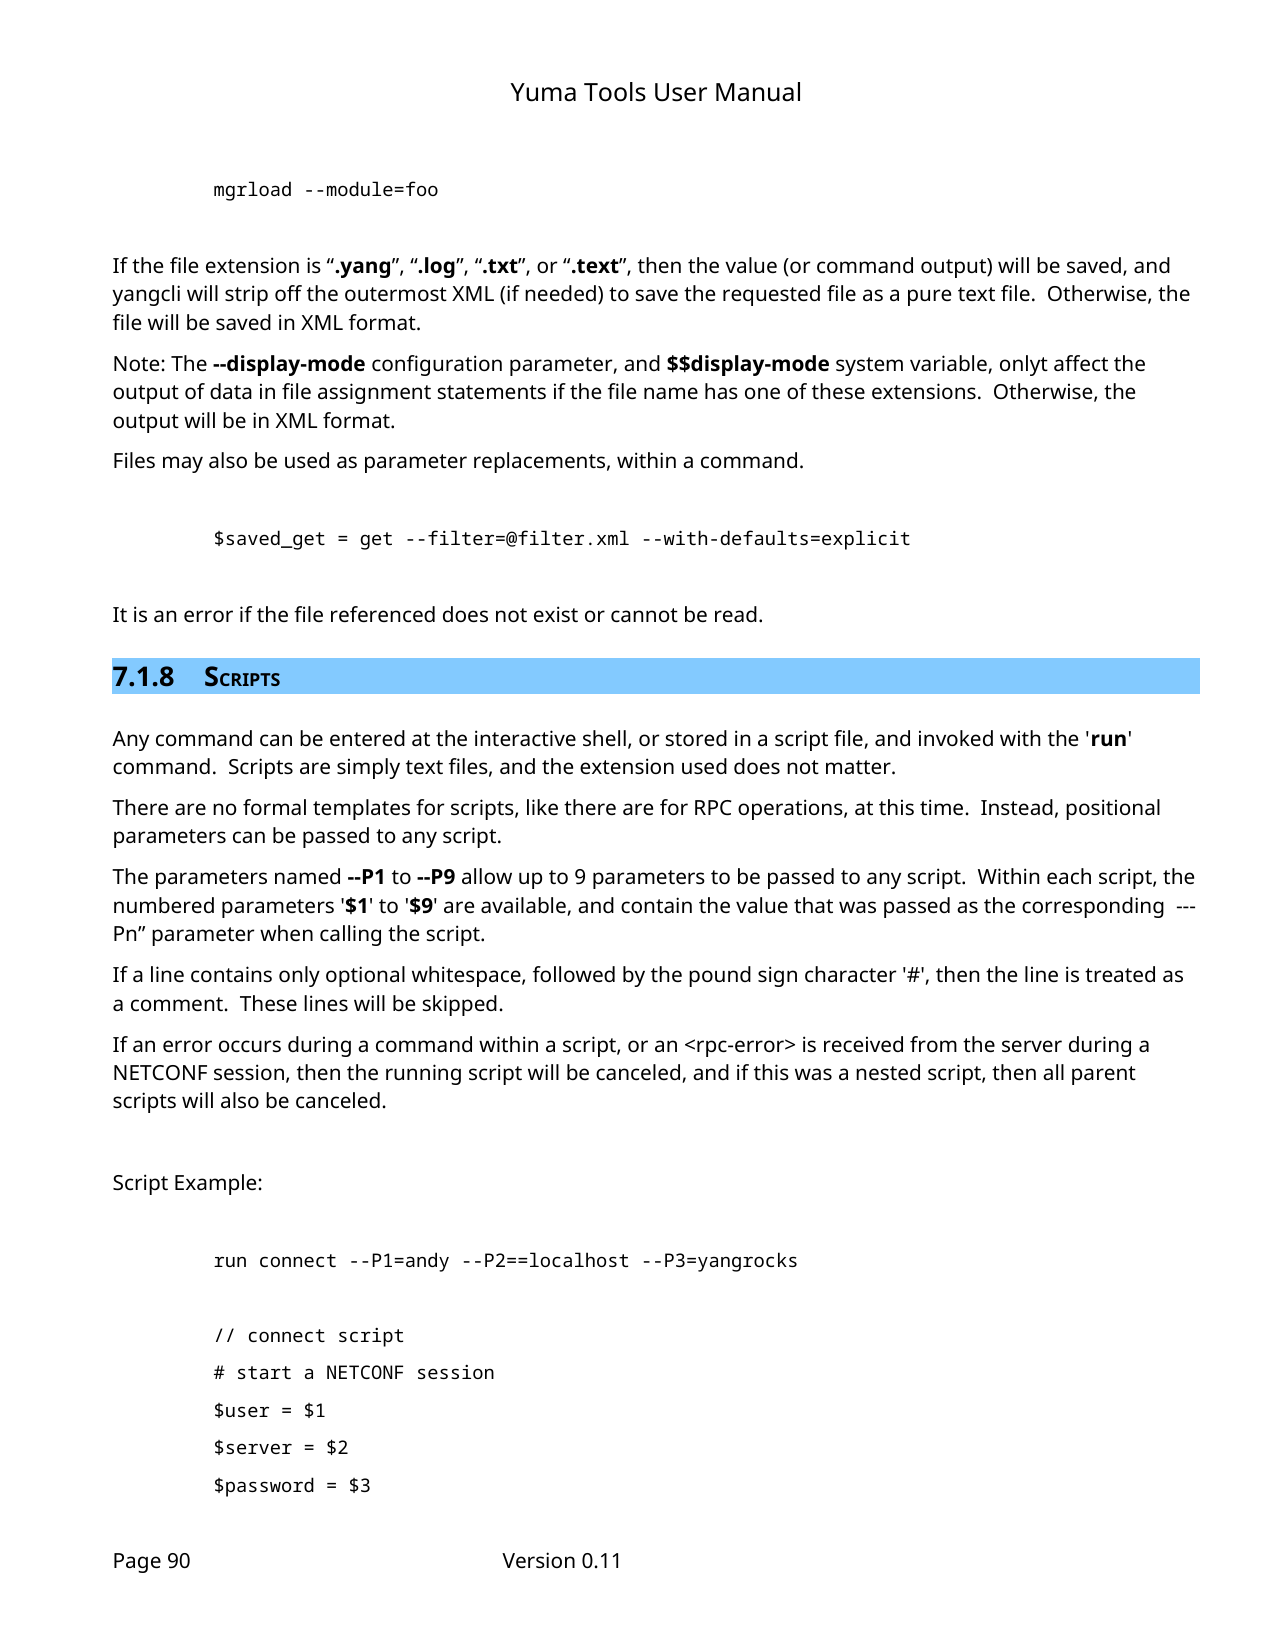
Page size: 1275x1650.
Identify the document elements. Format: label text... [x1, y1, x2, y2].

text Files may also be used as parameter replacements, within a command. [112, 447, 1200, 475]
text Script Example: [112, 1168, 1200, 1197]
text Any command can be entered at the interactive shell, or stored in a script file, and invoked with the 'run' command. Scripts are simply text files, and the extension used does not matter. [112, 724, 1200, 781]
text run connect --P1=andy --P2==localhost --P3=yangrocks [139, 1247, 1200, 1272]
text It is an error if the file referenced does not exist or cannot be read. [112, 600, 1200, 628]
text Note: The --display-mode configuration parameter, and $$display-mode system variable, onlyt affect the output of data in file assignment statements if the file name has one of these extensions. Otherwise, the output will be in XML format. [112, 349, 1200, 434]
text mgrload --module=foo [139, 176, 1200, 202]
subtitle Scripts [112, 658, 1200, 694]
text // connect script [139, 1322, 1200, 1347]
text $saved_get = get --filter=@filter.xml --with-defaults=explicit [139, 525, 1200, 551]
text $user = $1 [139, 1397, 1200, 1422]
text $password = $3 [139, 1472, 1200, 1497]
text The parameters named --P1 to --P9 allow up to 9 parameters to be passed to any script. Within each script, the numbered parameters '$1' to '$9' are available, and contain the value that was passed as the corresponding ---Pn” parameter when calling the script. [112, 862, 1200, 948]
text If a line contains only optional whitespace, followed by the pound sign character '#', then the line is treated as a comment. These lines will be skipped. [112, 960, 1200, 1017]
text If the file extension is “.yang”, “.log”, “.txt”, or “.text”, then the value (or command output) will be saved, and yangcli will strip off the outermost XML (if needed) to save the requested file as a pure text file. Otherwise, the file will be saved in XML format. [112, 251, 1200, 336]
text There are no formal templates for scripts, like there are for RPC operations, at this time. Instead, positional parameters can be passed to any script. [112, 793, 1200, 850]
text $server = $2 [139, 1434, 1200, 1460]
text # start a NETCONF session [139, 1359, 1200, 1385]
text If an error occurs during a command within a script, or an <rpc-error> is received from the server during a NETCONF session, then the running script will be canceled, and if this was a nested script, then all parent scripts will also be canceled. [112, 1030, 1200, 1115]
